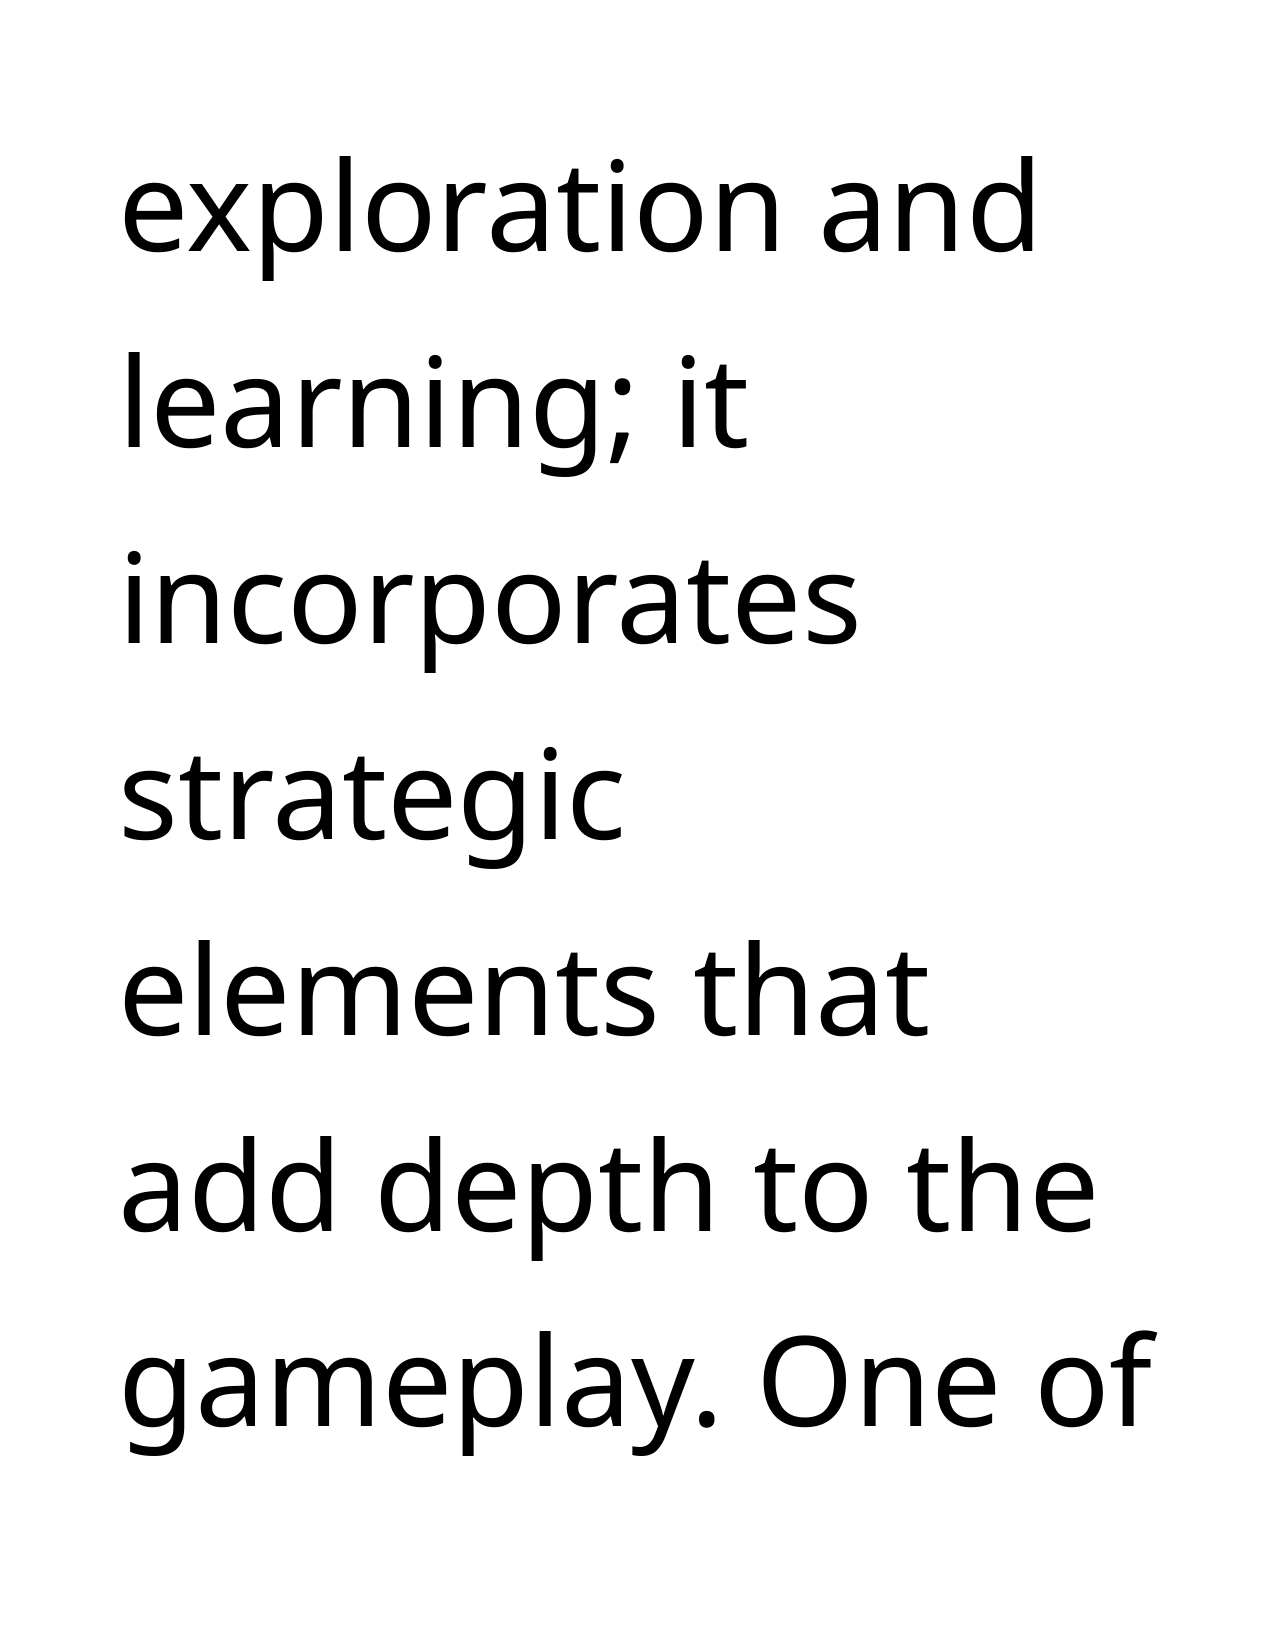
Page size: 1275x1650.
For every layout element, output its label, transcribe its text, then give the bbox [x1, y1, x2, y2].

text exploration and learning; it incorporates strategic elements that add depth to the gameplay. One of [118, 118, 1157, 1463]
